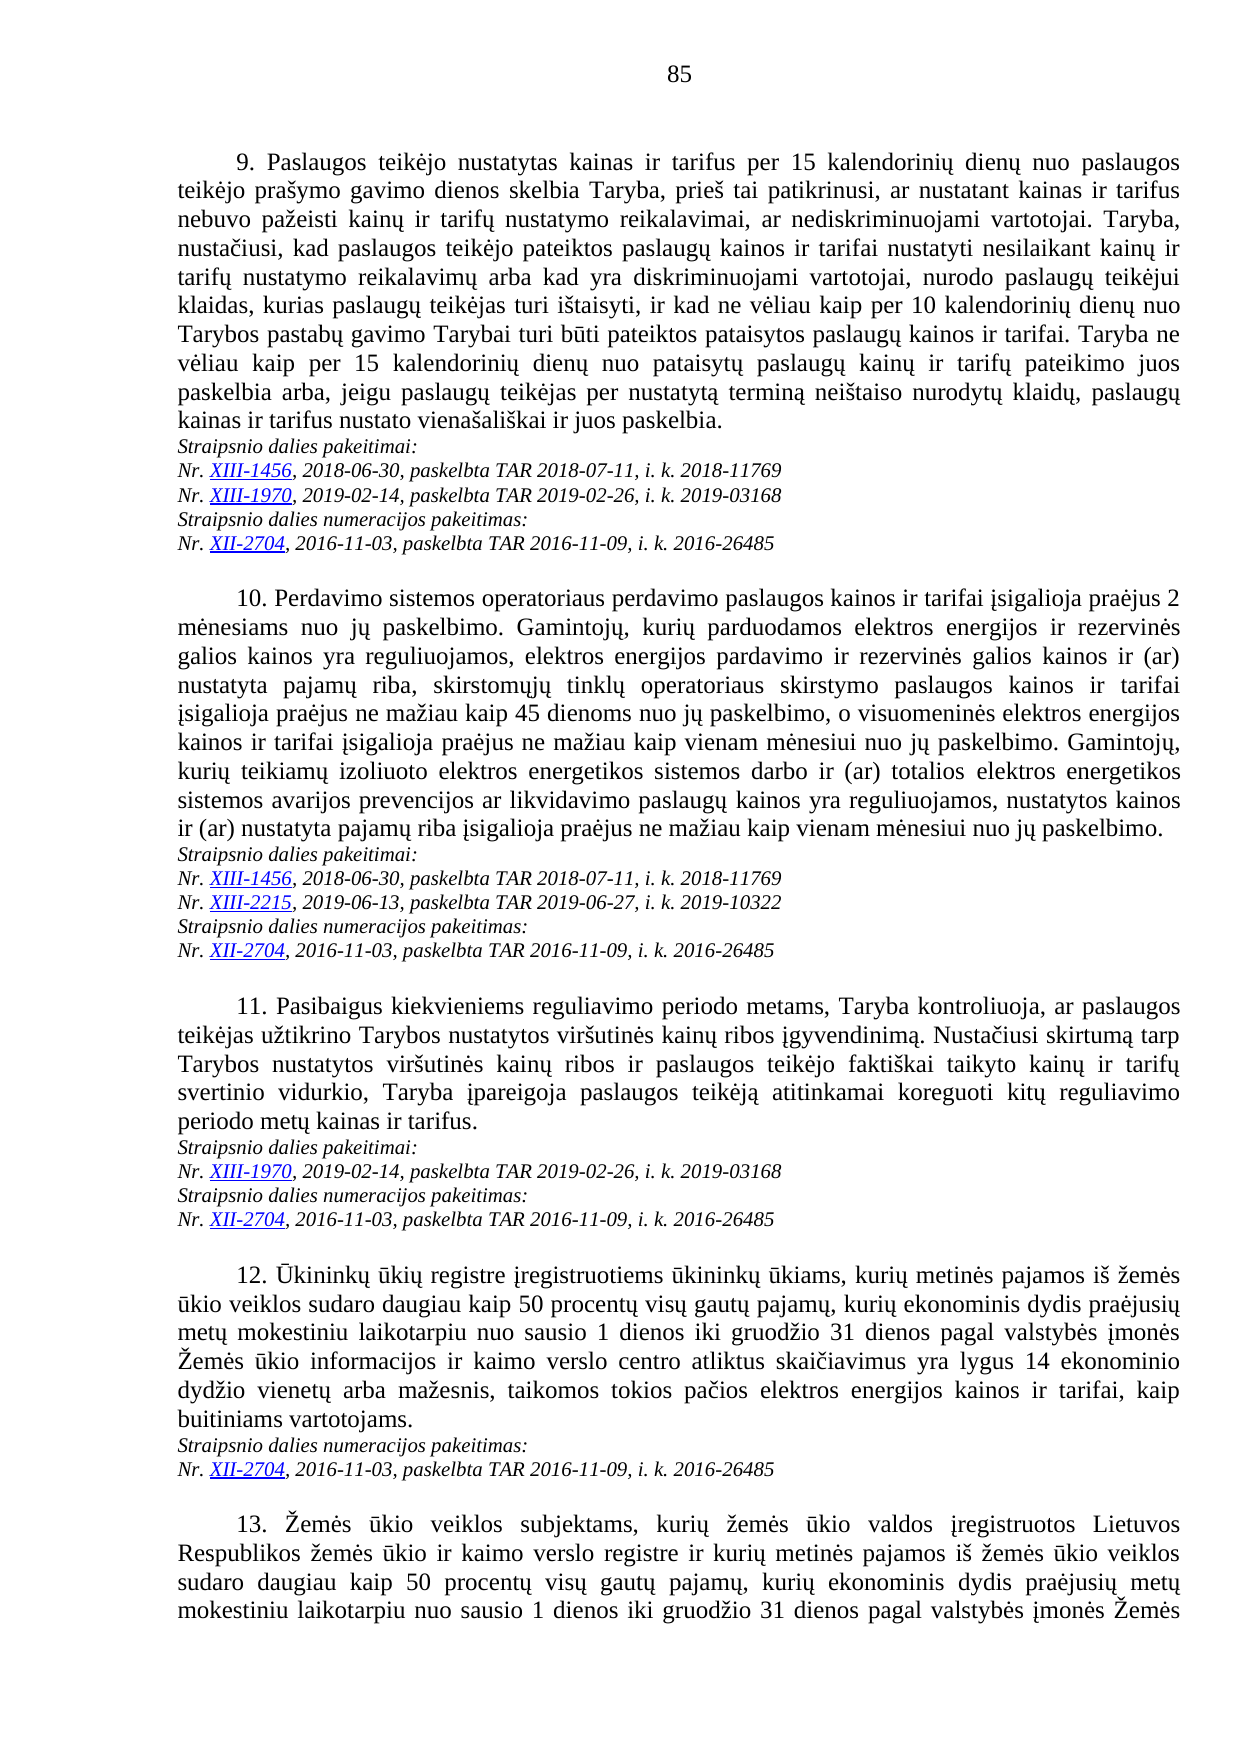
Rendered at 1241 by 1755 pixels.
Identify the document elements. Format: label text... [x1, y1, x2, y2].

text Nr. XII-2704, 2016-11-03, paskelbta TAR 2016-11-09, i. k. 2016-26485 [177, 531, 1181, 555]
text Nr. XIII-1456, 2018-06-30, paskelbta TAR 2018-07-11, i. k. 2018-11769 [177, 866, 1181, 890]
text Straipsnio dalies pakeitimai: [177, 1135, 1181, 1159]
text Nr. XIII-1970, 2019-02-14, paskelbta TAR 2019-02-26, i. k. 2019-03168 [177, 482, 1181, 507]
text 11. Pasibaigus kiekvieniems reguliavimo periodo metams, Taryba kontroliuoja, ar paslaugos teikėjas užtikrino Tarybos nustatytos viršutinės kainų ribos įgyvendinimą. Nustačiusi skirtumą tarp Tarybos nustatytos viršutinės kainų ribos ir paslaugos teikėjo faktiškai taikyto kainų ir tarifų svertinio vidurkio, Taryba įpareigoja paslaugos teikėją atitinkamai koreguoti kitų reguliavimo periodo metų kainas ir tarifus. [177, 991, 1181, 1135]
text Straipsnio dalies pakeitimai: [177, 434, 1181, 458]
text Nr. XII-2704, 2016-11-03, paskelbta TAR 2016-11-09, i. k. 2016-26485 [177, 938, 1181, 962]
text Nr. XII-2704, 2016-11-03, paskelbta TAR 2016-11-09, i. k. 2016-26485 [177, 1207, 1181, 1231]
text Straipsnio dalies pakeitimai: [177, 842, 1181, 866]
text Straipsnio dalies numeracijos pakeitimas: [177, 914, 1181, 938]
text Straipsnio dalies numeracijos pakeitimas: [177, 1183, 1181, 1207]
text 12. Ūkininkų ūkių registre įregistruotiems ūkininkų ūkiams, kurių metinės pajamos iš žemės ūkio veiklos sudaro daugiau kaip 50 procentų visų gautų pajamų, kurių ekonominis dydis praėjusių metų mokestiniu laikotarpiu nuo sausio 1 dienos iki gruodžio 31 dienos pagal valstybės įmonės Žemės ūkio informacijos ir kaimo verslo centro atliktus skaičiavimus yra lygus 14 ekonominio dydžio vienetų arba mažesnis, taikomos tokios pačios elektros energijos kainos ir tarifai, kaip buitiniams vartotojams. [177, 1260, 1181, 1432]
text Nr. XIII-2215, 2019-06-13, paskelbta TAR 2019-06-27, i. k. 2019-10322 [177, 890, 1181, 914]
text Nr. XIII-1970, 2019-02-14, paskelbta TAR 2019-02-26, i. k. 2019-03168 [177, 1159, 1181, 1183]
text 9. Paslaugos teikėjo nustatytas kainas ir tarifus per 15 kalendorinių dienų nuo paslaugos teikėjo prašymo gavimo dienos skelbia Taryba, prieš tai patikrinusi, ar nustatant kainas ir tarifus nebuvo pažeisti kainų ir tarifų nustatymo reikalavimai, ar nediskriminuojami vartotojai. Taryba, nustačiusi, kad paslaugos teikėjo pateiktos paslaugų kainos ir tarifai nustatyti nesilaikant kainų ir tarifų nustatymo reikalavimų arba kad yra diskriminuojami vartotojai, nurodo paslaugų teikėjui klaidas, kurias paslaugų teikėjas turi ištaisyti, ir kad ne vėliau kaip per 10 kalendorinių dienų nuo Tarybos pastabų gavimo Tarybai turi būti pateiktos pataisytos paslaugų kainos ir tarifai. Taryba ne vėliau kaip per 15 kalendorinių dienų nuo pataisytų paslaugų kainų ir tarifų pateikimo juos paskelbia arba, jeigu paslaugų teikėjas per nustatytą terminą neištaiso nurodytų klaidų, paslaugų kainas ir tarifus nustato vienašališkai ir juos paskelbia. [177, 147, 1181, 434]
text Straipsnio dalies numeracijos pakeitimas: [177, 1432, 1181, 1457]
text Nr. XIII-1456, 2018-06-30, paskelbta TAR 2018-07-11, i. k. 2018-11769 [177, 458, 1181, 482]
text 10. Perdavimo sistemos operatoriaus perdavimo paslaugos kainos ir tarifai įsigalioja praėjus 2 mėnesiams nuo jų paskelbimo. Gamintojų, kurių parduodamos elektros energijos ir rezervinės galios kainos yra reguliuojamos, elektros energijos pardavimo ir rezervinės galios kainos ir (ar) nustatyta pajamų riba, skirstomųjų tinklų operatoriaus skirstymo paslaugos kainos ir tarifai įsigalioja praėjus ne mažiau kaip 45 dienoms nuo jų paskelbimo, o visuomeninės elektros energijos kainos ir tarifai įsigalioja praėjus ne mažiau kaip vienam mėnesiui nuo jų paskelbimo. Gamintojų, kurių teikiamų izoliuoto elektros energetikos sistemos darbo ir (ar) totalios elektros energetikos sistemos avarijos prevencijos ar likvidavimo paslaugų kainos yra reguliuojamos, nustatytos kainos ir (ar) nustatyta pajamų riba įsigalioja praėjus ne mažiau kaip vienam mėnesiui nuo jų paskelbimo. [177, 583, 1181, 842]
text Nr. XII-2704, 2016-11-03, paskelbta TAR 2016-11-09, i. k. 2016-26485 [177, 1457, 1181, 1481]
text Straipsnio dalies numeracijos pakeitimas: [177, 507, 1181, 531]
text 13. Žemės ūkio veiklos subjektams, kurių žemės ūkio valdos įregistruotos Lietuvos Respublikos žemės ūkio ir kaimo verslo registre ir kurių metinės pajamos iš žemės ūkio veiklos sudaro daugiau kaip 50 procentų visų gautų pajamų, kurių ekonominis dydis praėjusių metų mokestiniu laikotarpiu nuo sausio 1 dienos iki gruodžio 31 dienos pagal valstybės įmonės Žemės [177, 1509, 1181, 1624]
